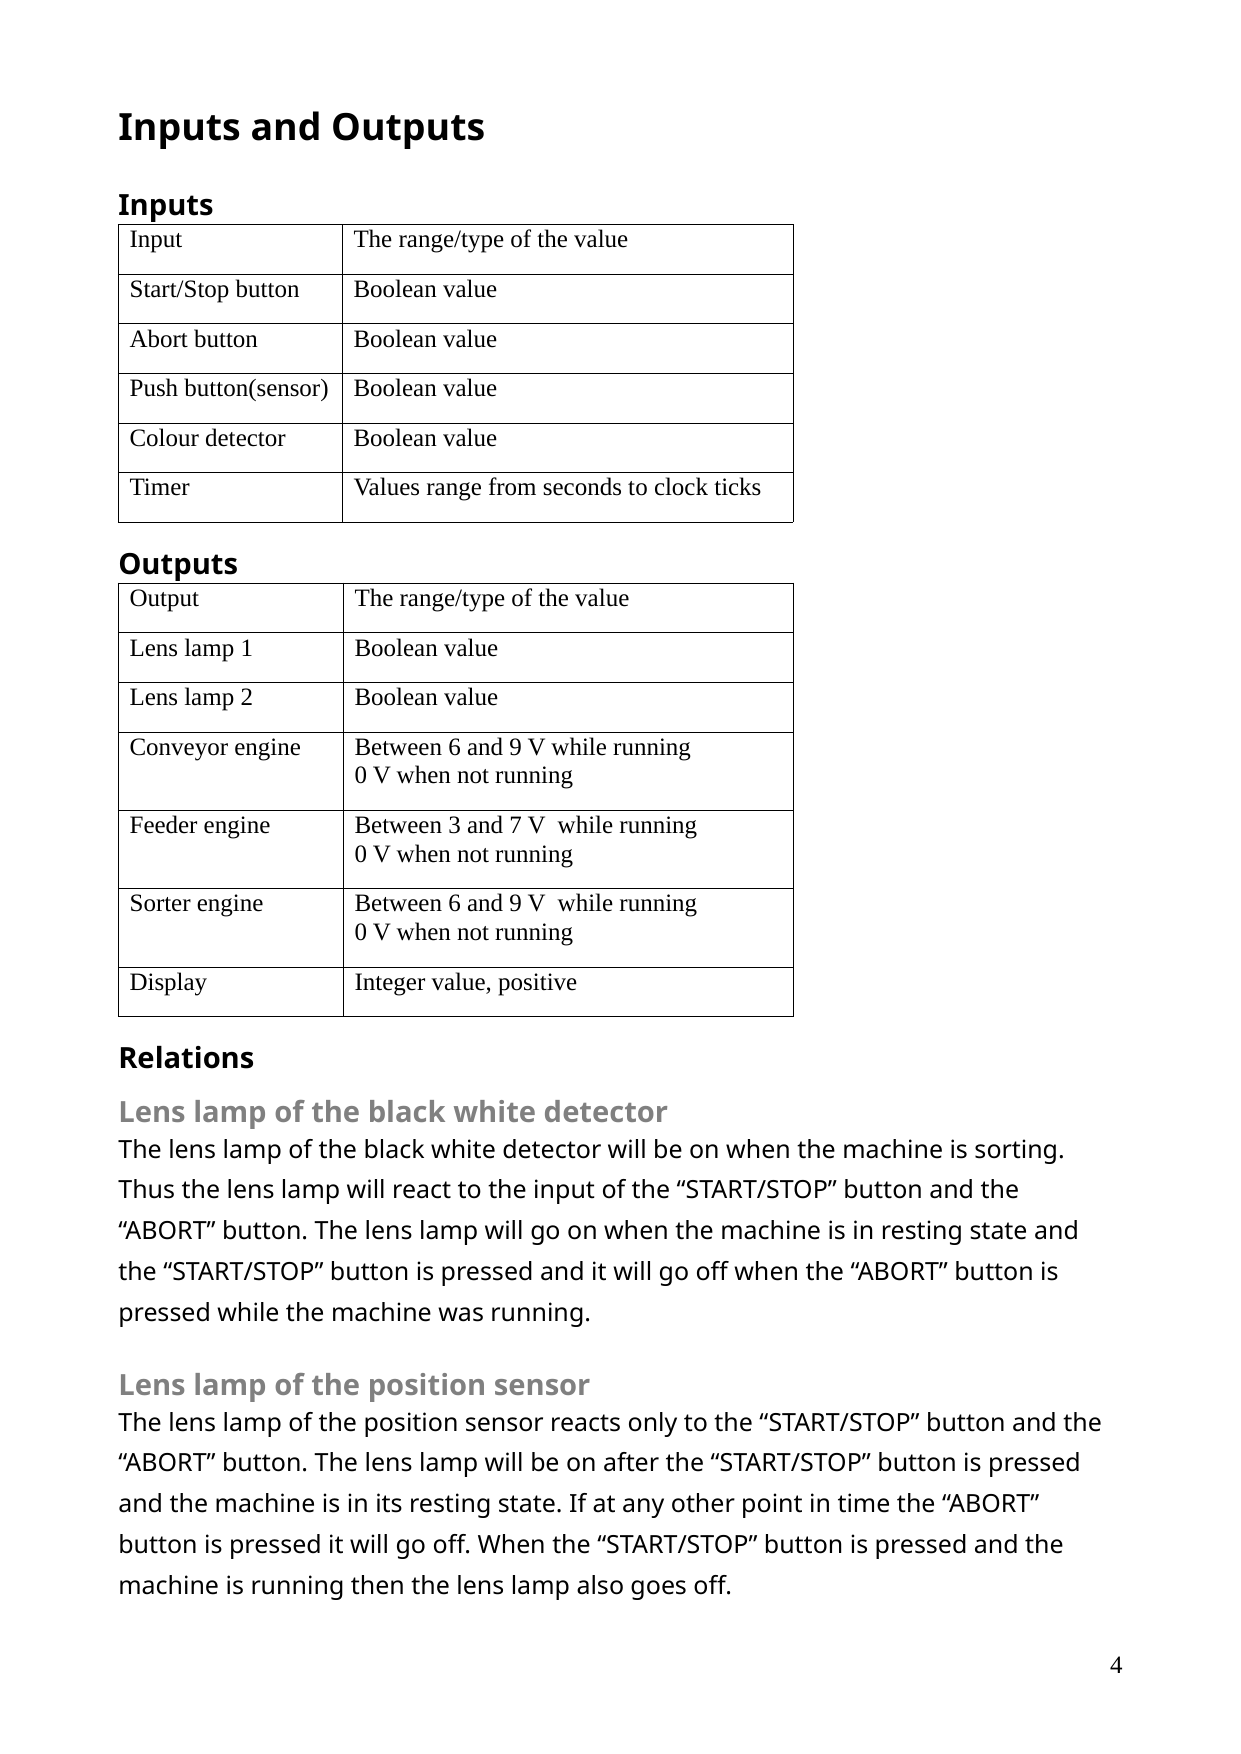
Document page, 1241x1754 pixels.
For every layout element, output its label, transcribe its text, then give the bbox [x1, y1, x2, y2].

table_cell Abort button [119, 324, 342, 373]
text Lens lamp of the black white detector [118, 1092, 1122, 1131]
table_cell Boolean value [343, 324, 793, 373]
subtitle Outputs [118, 543, 1122, 583]
table_cell Display [119, 968, 343, 1016]
table_cell Values range from seconds to clock ticks [343, 473, 793, 522]
table_cell Lens lamp 2 [119, 683, 343, 731]
table_cell Sorter engine [119, 889, 343, 966]
subtitle Inputs [118, 184, 1122, 224]
table_cell Timer [119, 473, 342, 522]
text The lens lamp of the black white detector will be on when the machine is sorting. Thus the lens lamp will react to the input of the “START/STOP” button and the “ABORT” button. The lens lamp will go on when the machine is in resting state and the “START/STOP” button is pressed and it will go off when the “ABORT” button is pressed while the machine was running. [118, 1131, 1122, 1329]
table_cell Boolean value [343, 275, 793, 323]
table_cell Lens lamp 1 [119, 633, 343, 682]
table_cell Start/Stop button [119, 275, 342, 323]
table_cell Feeder engine [119, 811, 343, 888]
table_cell Push button(sensor) [119, 374, 342, 422]
table_header Input [119, 225, 342, 274]
table_cell Integer value, positive [344, 968, 793, 1016]
table_cell Between 6 and 9 V while running 0 V when not running [344, 889, 793, 966]
subtitle Relations [118, 1037, 1122, 1077]
text Lens lamp of the position sensor [118, 1364, 1122, 1404]
table_cell Conveyor engine [119, 733, 343, 810]
table_cell Boolean value [344, 683, 793, 731]
text The lens lamp of the position sensor reacts only to the “START/STOP” button and the “ABORT” button. The lens lamp will be on after the “START/STOP” button is pressed and the machine is in its resting state. If at any other point in time the “ABORT” button is pressed it will go off. When the “START/STOP” button is pressed and the machine is running then the lens lamp also goes off. [118, 1404, 1122, 1602]
table_cell Colour detector [119, 424, 342, 472]
subtitle Inputs and Outputs [118, 100, 1122, 151]
table_header The range/type of the value [344, 584, 793, 632]
table_cell Boolean value [344, 633, 793, 682]
table_cell Between 6 and 9 V while running 0 V when not running [344, 733, 793, 810]
table_cell Boolean value [343, 424, 793, 472]
table_cell Between 3 and 7 V while running 0 V when not running [344, 811, 793, 888]
table_header The range/type of the value [343, 225, 793, 274]
table_header Output [119, 584, 343, 632]
table_cell Boolean value [343, 374, 793, 422]
